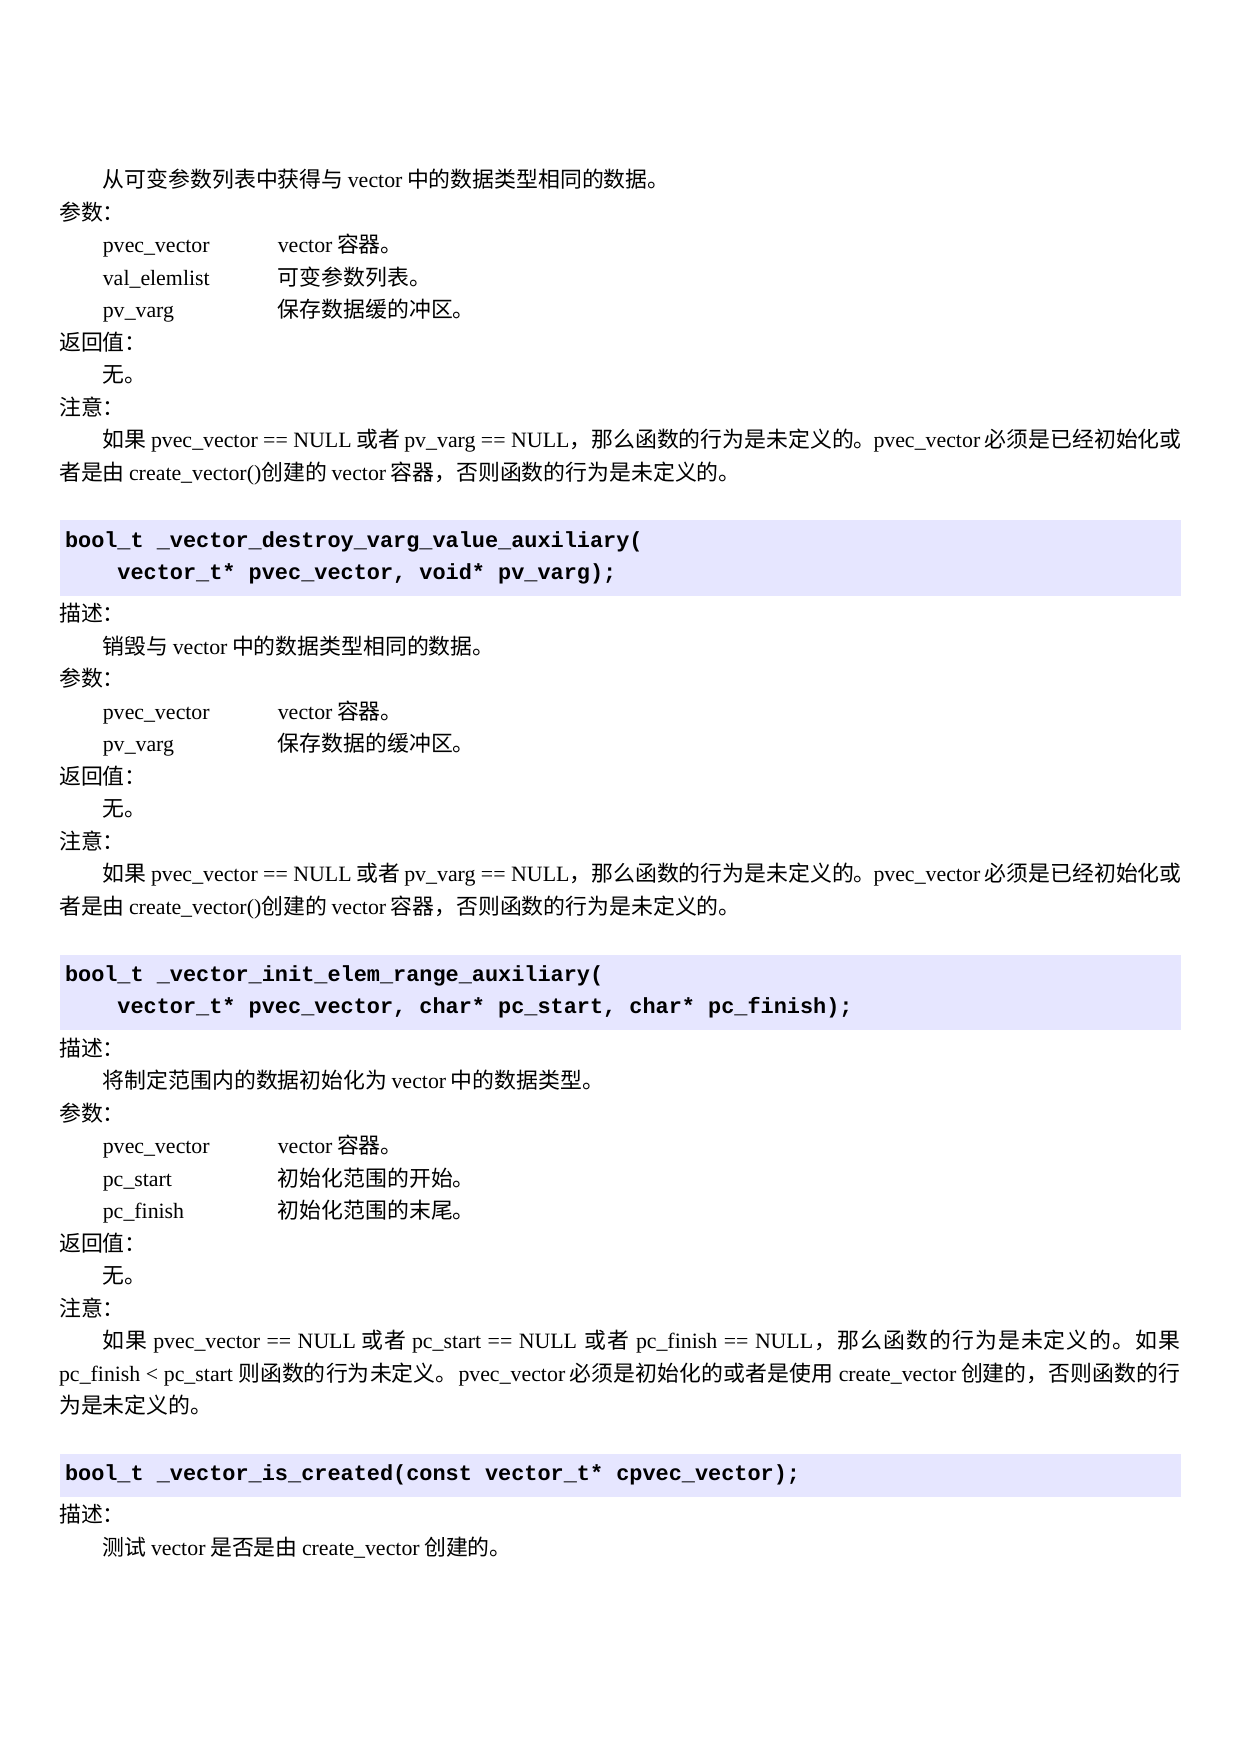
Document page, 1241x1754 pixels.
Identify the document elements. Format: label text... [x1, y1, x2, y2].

text 将制定范围内的数据初始化为vector中的数据类型。 [59, 1063, 1181, 1095]
table_header bool_t _vector_destroy_varg_value_auxiliary( vector_t* pvec_vector, void* pv_varg); [60, 520, 1181, 596]
text 返回值： [59, 1225, 1181, 1258]
text val_elemlist 可变参数列表。 [59, 259, 1181, 292]
text 无。 [59, 791, 1181, 823]
table_header bool_t _vector_is_created(const vector_t* cpvec_vector); [60, 1454, 1181, 1497]
text 描述： [59, 597, 1181, 628]
text pv_varg 保存数据的缓冲区。 [59, 726, 1181, 758]
text 如果pvec_vector == NULL或者pv_varg == NULL，那么函数的行为是未定义的。pvec_vector必须是已经初始化或者是由create_vector()创建的vector容器，否则函数的行为是未定义的。 [59, 422, 1181, 487]
text 如果pvec_vector == NULL或者pv_varg == NULL，那么函数的行为是未定义的。pvec_vector必须是已经初始化或者是由create_vector()创建的vector容器，否则函数的行为是未定义的。 [59, 856, 1181, 921]
text pvec_vector vector容器。 [59, 693, 1181, 726]
text 测试vector是否是由create_vector创建的。 [59, 1529, 1181, 1562]
text pc_start 初始化范围的开始。 [59, 1160, 1181, 1193]
text 返回值： [59, 324, 1181, 357]
text 注意： [59, 823, 1181, 856]
text pvec_vector vector容器。 [59, 227, 1181, 259]
text 注意： [59, 389, 1181, 422]
text 参数： [59, 1095, 1181, 1128]
text pvec_vector vector容器。 [59, 1128, 1181, 1160]
text 如果pvec_vector == NULL或者pc_start == NULL 或者 pc_finish == NULL，那么函数的行为是未定义的。如果pc_finish < pc_start则函数的行为未定义。pvec_vector必须是初始化的或者是使用create_vector创建的，否则函数的行为是未定义的。 [59, 1323, 1181, 1420]
text 描述： [59, 1498, 1181, 1529]
text 描述： [59, 1031, 1181, 1063]
text 从可变参数列表中获得与vector中的数据类型相同的数据。 [59, 162, 1181, 194]
text 注意： [59, 1290, 1181, 1323]
text 参数： [59, 194, 1181, 227]
text 无。 [59, 1258, 1181, 1290]
text 参数： [59, 661, 1181, 693]
text pc_finish 初始化范围的末尾。 [59, 1193, 1181, 1225]
text 无。 [59, 357, 1181, 389]
table_header bool_t _vector_init_elem_range_auxiliary( vector_t* pvec_vector, char* pc_start, char* pc_finish); [60, 955, 1181, 1030]
text 返回值： [59, 758, 1181, 791]
text 销毁与vector中的数据类型相同的数据。 [59, 628, 1181, 661]
text pv_varg 保存数据缓的冲区。 [59, 292, 1181, 324]
